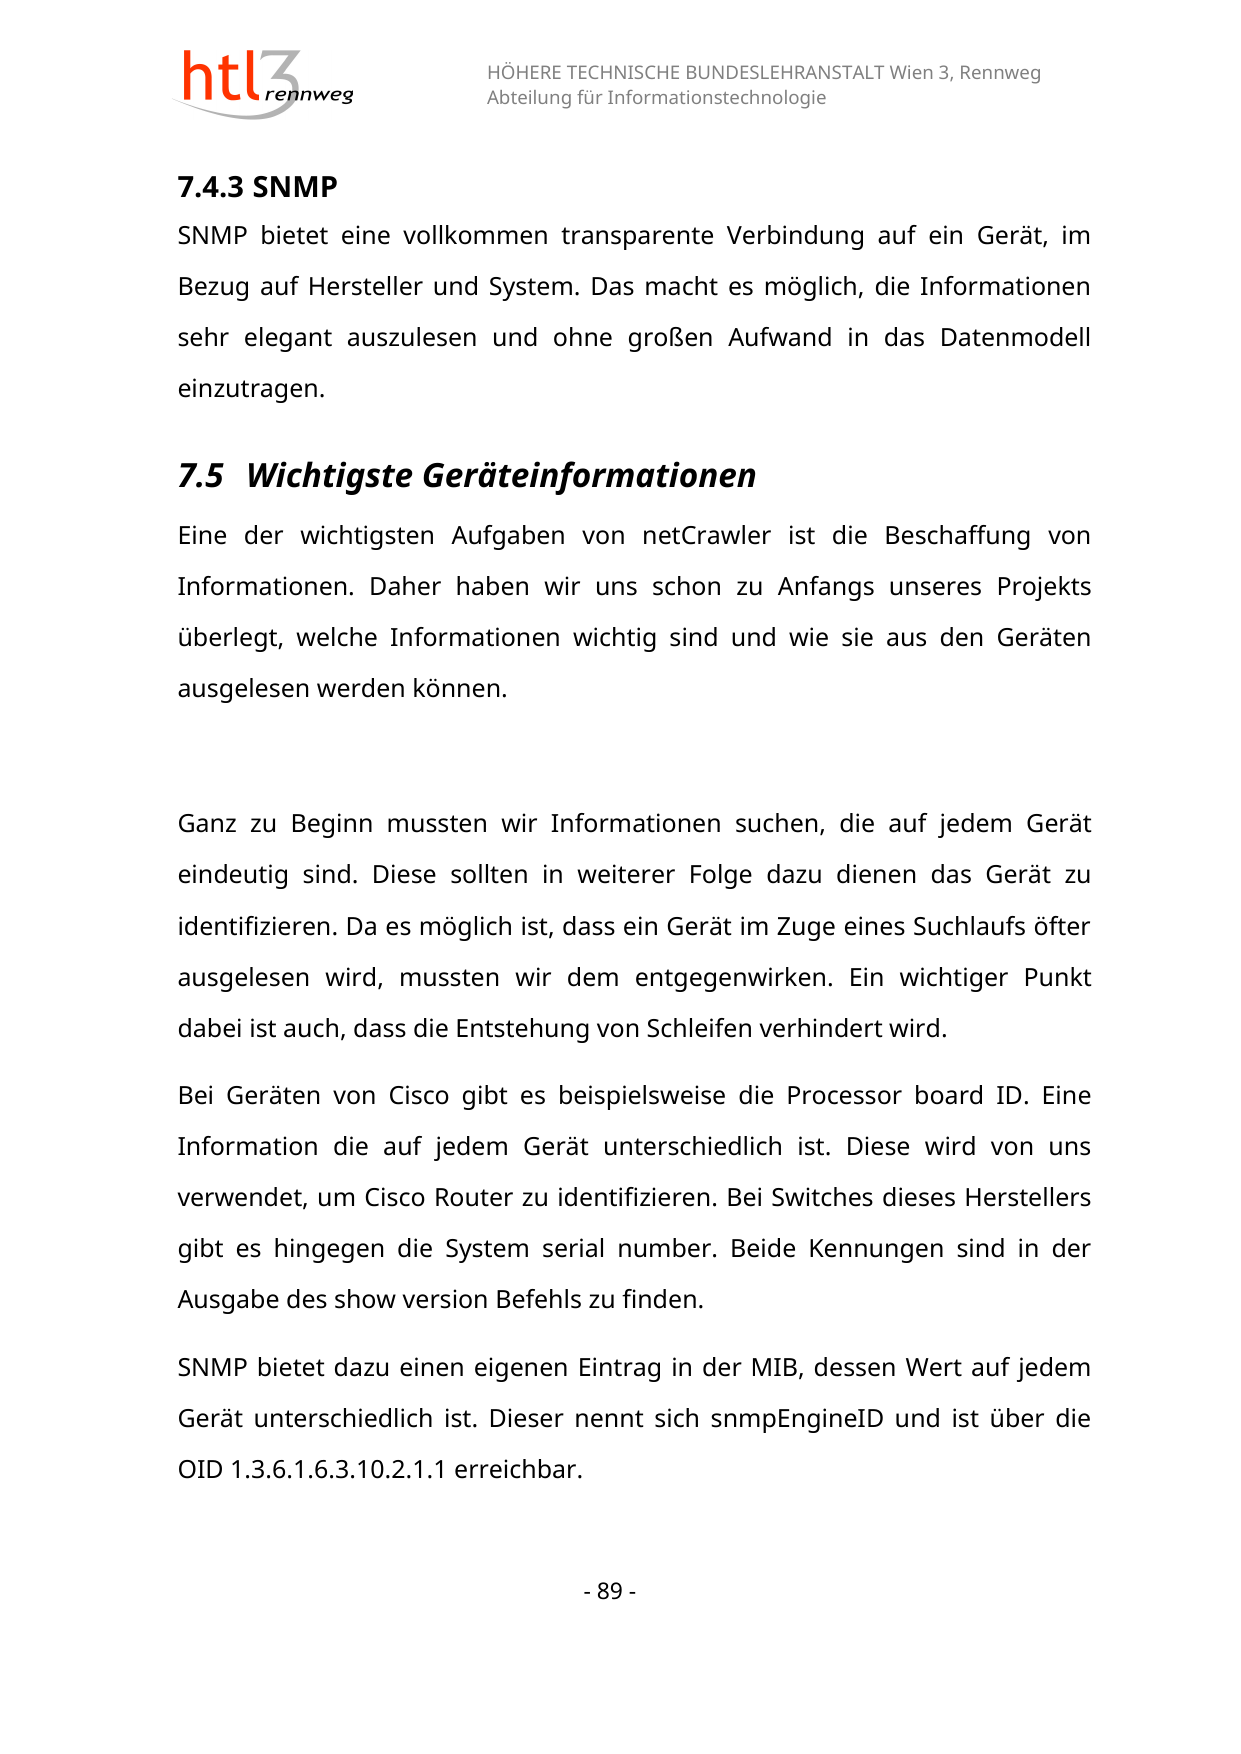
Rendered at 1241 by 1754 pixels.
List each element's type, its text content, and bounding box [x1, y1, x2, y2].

text Ganz zu Beginn mussten wir Informationen suchen, die auf jedem Gerät eindeutig sind. Diese sollten in weiterer Folge dazu dienen das Gerät zu identifizieren. Da es möglich ist, dass ein Gerät im Zuge eines Suchlaufs öfter ausgelesen wird, mussten wir dem entgegenwirken. Ein wichtiger Punkt dabei ist auch, dass die Entstehung von Schleifen verhindert wird. [177, 806, 1092, 1044]
text SNMP bietet dazu einen eigenen Eintrag in der MIB, dessen Wert auf jedem Gerät unterschiedlich ist. Dieser nennt sich snmpEngineID und ist über die OID 1.3.6.1.6.3.10.2.1.1 erreichbar. [177, 1350, 1092, 1486]
text SNMP bietet eine vollkommen transparente Verbindung auf ein Gerät, im Bezug auf Hersteller und System. Das macht es möglich, die Informationen sehr elegant auszulesen und ohne großen Aufwand in das Datenmodell einzutragen. [177, 218, 1092, 405]
text Bei Geräten von Cisco gibt es beispielsweise die Processor board ID. Eine Information die auf jedem Gerät unterschiedlich ist. Diese wird von uns verwendet, um Cisco Router zu identifizieren. Bei Switches dieses Herstellers gibt es hingegen die System serial number. Beide Kennungen sind in der Ausgabe des show version Befehls zu finden. [177, 1078, 1092, 1316]
subtitle SNMP [177, 166, 1092, 206]
text Eine der wichtigsten Aufgaben von netCrawler ist die Beschaffung von Informationen. Daher haben wir uns schon zu Anfangs unseres Projekts überlegt, welche Informationen wichtig sind und wie sie aus den Geräten ausgelesen werden können. [177, 518, 1092, 705]
subtitle Wichtigste Geräteinformationen [177, 451, 1092, 497]
picture [171, 50, 353, 120]
